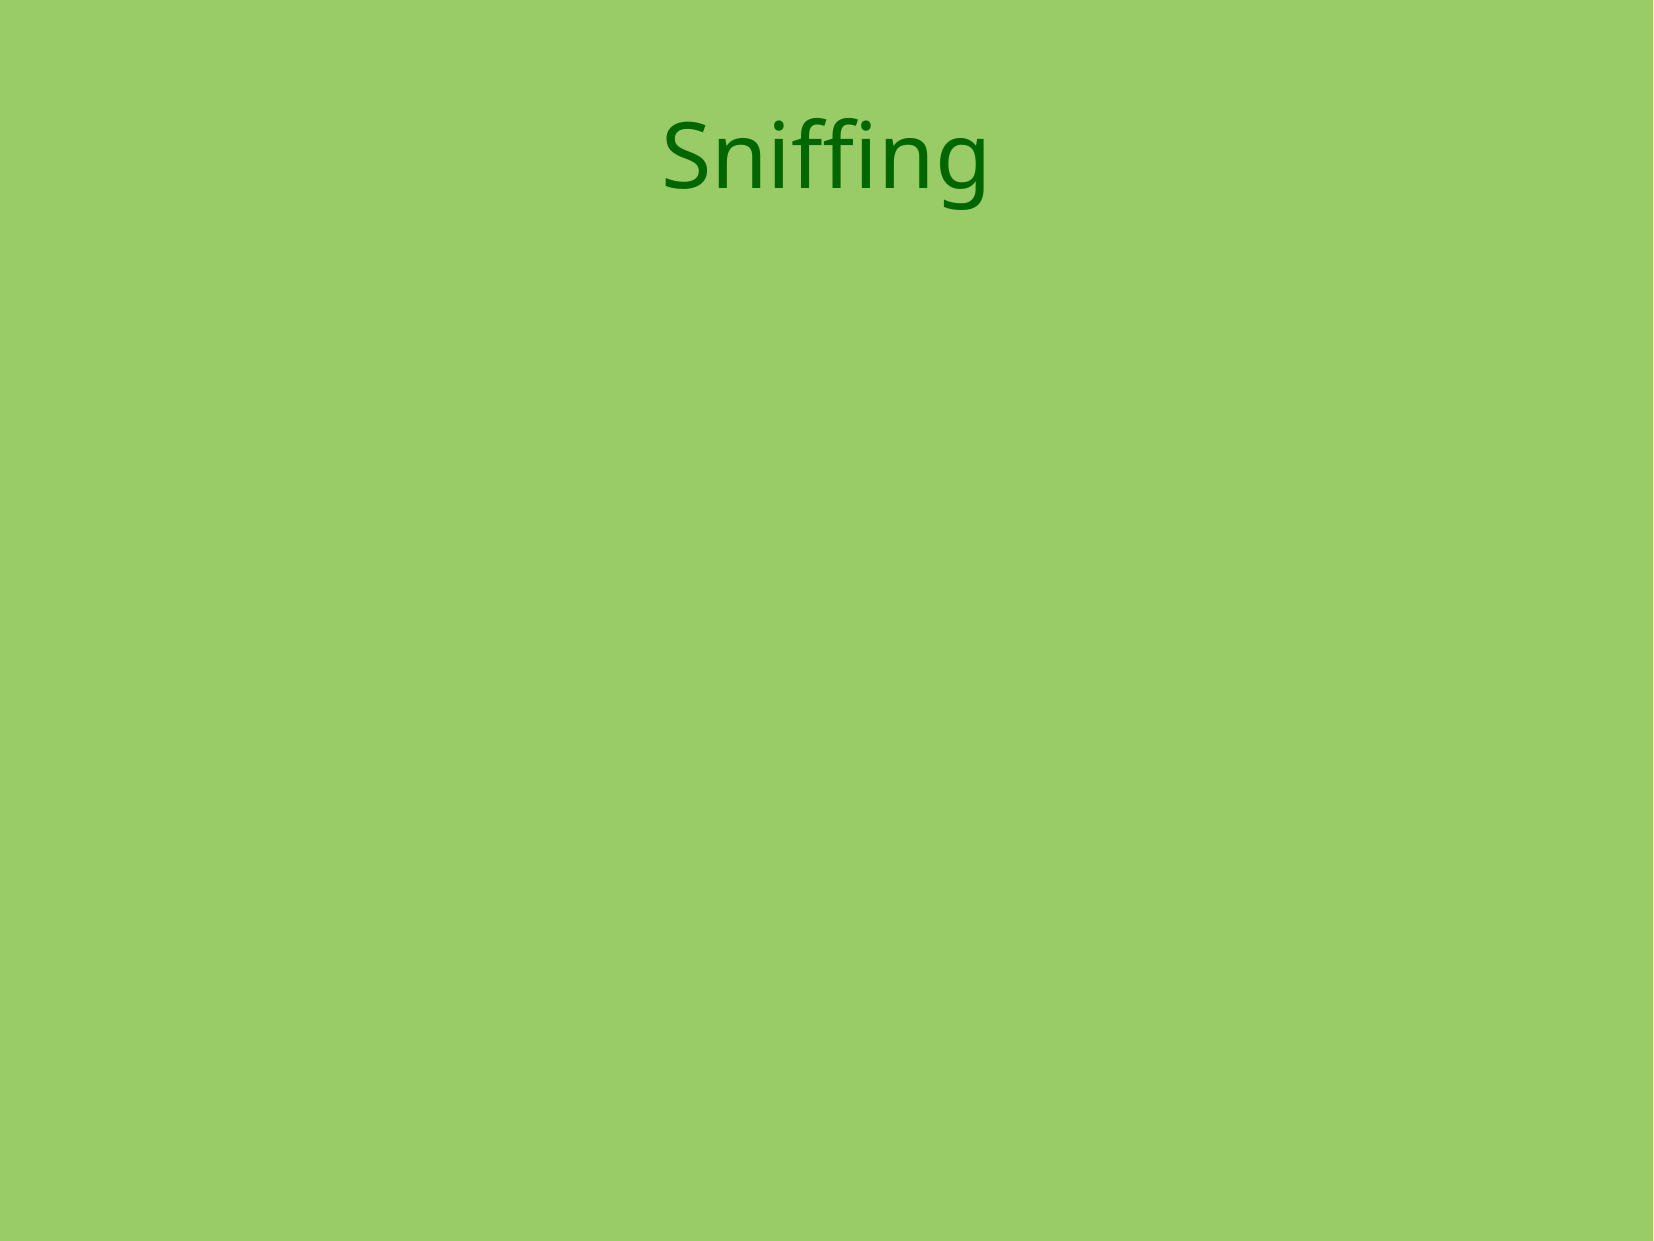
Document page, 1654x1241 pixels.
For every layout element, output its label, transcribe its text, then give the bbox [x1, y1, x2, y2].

title Sniffing [82, 49, 1571, 257]
